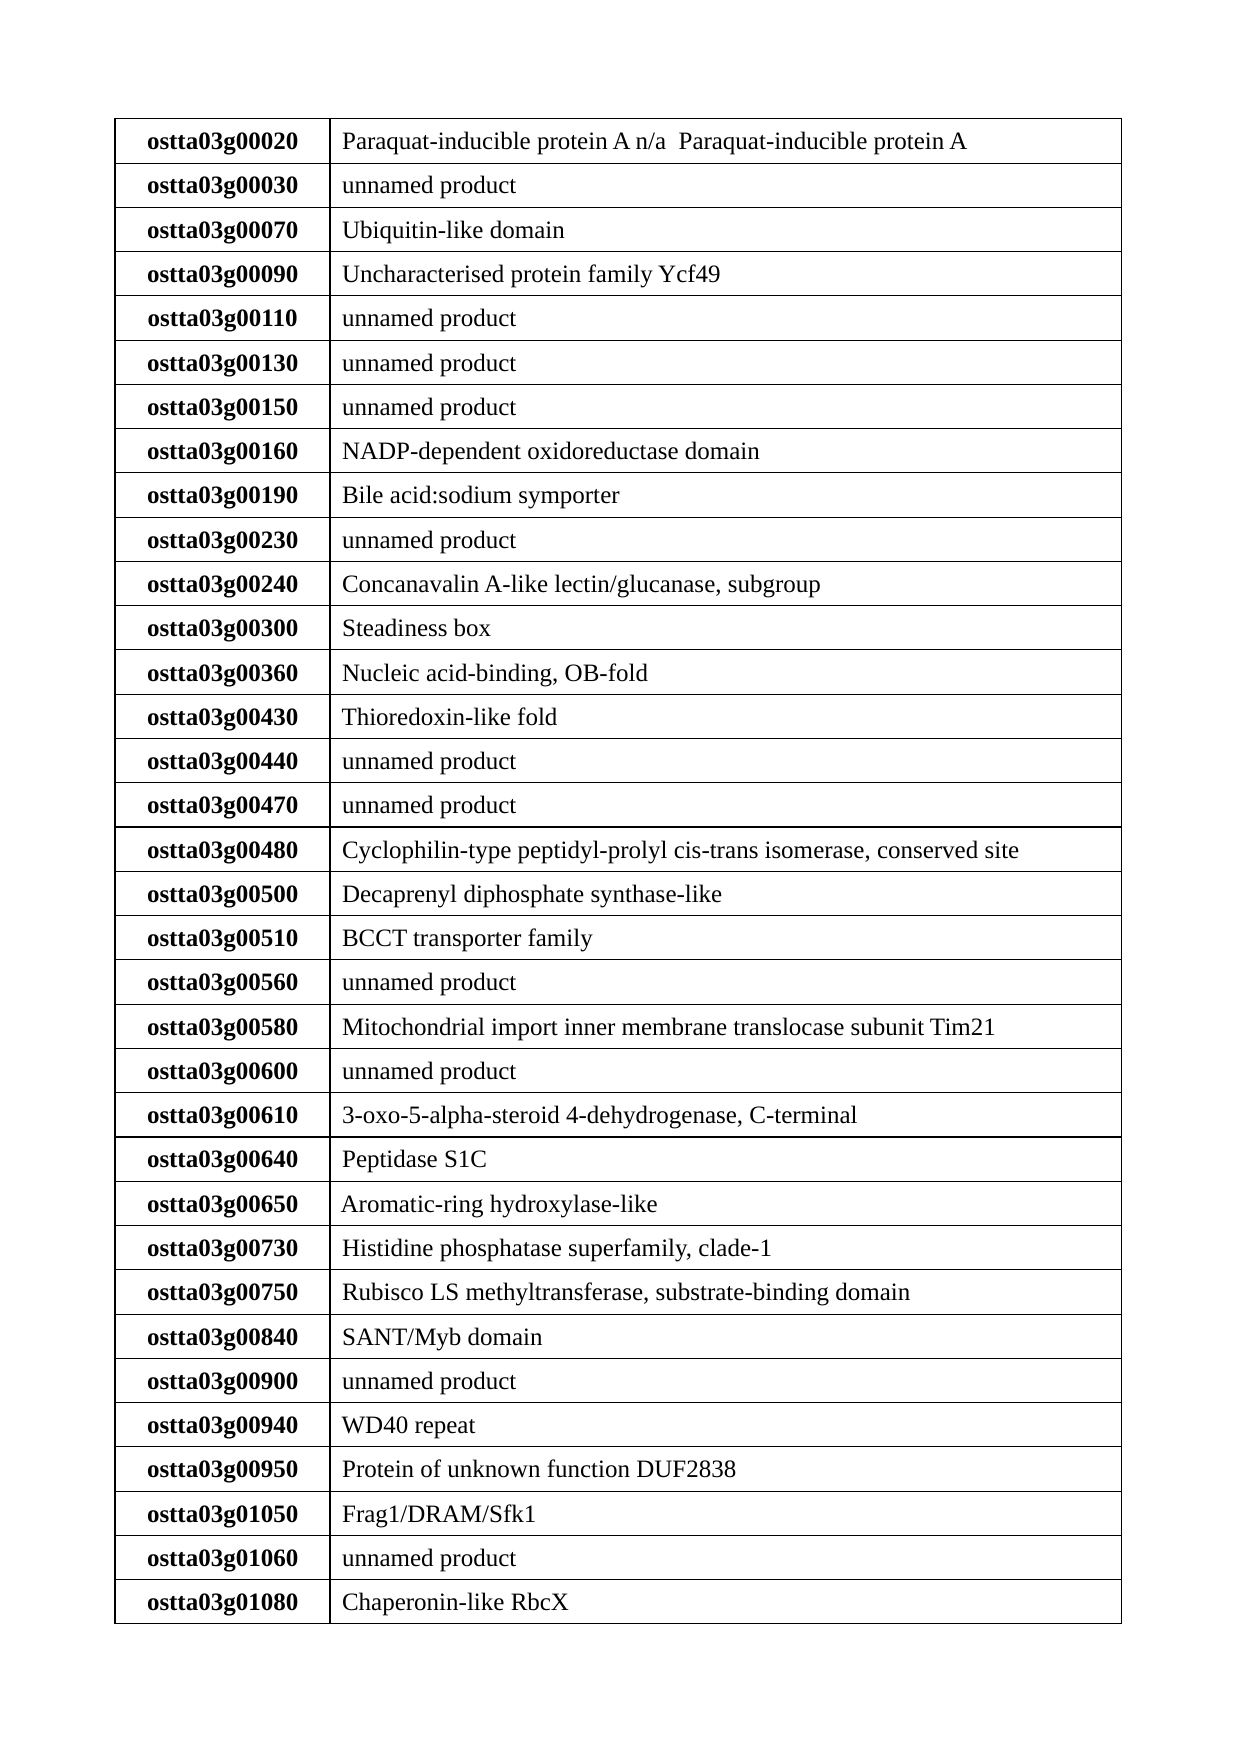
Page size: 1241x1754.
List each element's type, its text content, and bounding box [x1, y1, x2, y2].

table_cell Frag1/DRAM/Sfk1 [331, 1492, 1121, 1535]
table_cell unnamed product [331, 1049, 1121, 1092]
table_cell Cyclophilin-type peptidyl-prolyl cis-trans isomerase, conserved site [331, 828, 1121, 871]
table_cell [1122, 1269, 1240, 1313]
table_cell [1122, 1358, 1240, 1402]
table_cell unnamed product [331, 164, 1121, 207]
table_cell ostta03g00900 [116, 1359, 329, 1402]
table_cell [1122, 251, 1240, 295]
table_cell ostta03g00610 [116, 1093, 329, 1136]
table_cell ostta03g00090 [116, 252, 329, 295]
table_cell ostta03g00510 [116, 916, 329, 959]
table_cell Mitochondrial import inner membrane translocase subunit Tim21 [331, 1005, 1121, 1048]
table_cell unnamed product [331, 783, 1121, 826]
table_cell [1122, 561, 1240, 605]
table_cell BCCT transporter family [331, 916, 1121, 959]
table_cell ostta03g00130 [116, 341, 329, 384]
table_cell [1122, 1491, 1240, 1535]
table_cell Paraquat-inducible protein A n/a Paraquat-inducible protein A [331, 119, 1121, 162]
table_cell ostta03g00150 [116, 385, 329, 428]
table_cell [1122, 871, 1240, 915]
table_cell ostta03g00230 [116, 518, 329, 561]
table_cell Nucleic acid-binding, OB-fold [331, 650, 1121, 694]
table_cell ostta03g00430 [116, 695, 329, 738]
table_cell unnamed product [331, 341, 1121, 384]
table_cell [1122, 340, 1240, 384]
table_cell ostta03g00030 [116, 164, 329, 207]
table_cell unnamed product [331, 1359, 1121, 1402]
table_cell ostta03g00950 [116, 1447, 329, 1491]
table_cell ostta03g00110 [116, 296, 329, 339]
table_cell ostta03g00480 [116, 828, 329, 871]
table_cell [1122, 1136, 1240, 1181]
table_cell ostta03g00240 [116, 562, 329, 605]
table_cell ostta03g00560 [116, 960, 329, 1003]
table_cell ostta03g00160 [116, 429, 329, 472]
table_cell [1122, 207, 1240, 251]
table_cell ostta03g00940 [116, 1403, 329, 1446]
table_cell ostta03g00600 [116, 1049, 329, 1092]
table_cell Peptidase S1C [331, 1138, 1121, 1181]
table_cell ostta03g00840 [116, 1315, 329, 1358]
table_cell ostta03g00360 [116, 650, 329, 694]
table_cell unnamed product [331, 385, 1121, 428]
table_cell SANT/Myb domain [331, 1315, 1121, 1358]
table_cell [1122, 826, 1240, 871]
table_cell ostta03g01060 [116, 1536, 329, 1579]
table_cell [1122, 163, 1240, 207]
table_cell ostta03g00470 [116, 783, 329, 826]
table_cell ostta03g00640 [116, 1138, 329, 1181]
table_cell [1122, 384, 1240, 428]
table_cell [1122, 472, 1240, 517]
table_cell [1122, 1314, 1240, 1358]
table_cell Protein of unknown function DUF2838 [331, 1447, 1121, 1491]
table_cell [1122, 428, 1240, 472]
table_cell Chaperonin-like RbcX [331, 1580, 1121, 1623]
table_cell Thioredoxin-like fold [331, 695, 1121, 738]
table_cell ostta03g00750 [116, 1270, 329, 1313]
table_cell [1122, 694, 1240, 738]
table_cell ostta03g00440 [116, 739, 329, 782]
table_cell unnamed product [331, 296, 1121, 339]
table_cell [1122, 915, 1240, 959]
table_cell ostta03g00190 [116, 473, 329, 517]
table_cell Aromatic-ring hydroxylase-like [331, 1182, 1121, 1225]
table_cell [1122, 1535, 1240, 1579]
table_cell [1122, 1225, 1240, 1269]
table_cell unnamed product [331, 739, 1121, 782]
table_cell Histidine phosphatase superfamily, clade-1 [331, 1226, 1121, 1269]
table_cell Uncharacterised protein family Ycf49 [331, 252, 1121, 295]
table_cell [1122, 605, 1240, 649]
table_cell [1122, 118, 1240, 162]
table_cell [1122, 1402, 1240, 1446]
table_cell [1122, 1048, 1240, 1092]
table_cell Steadiness box [331, 606, 1121, 649]
table_cell ostta03g00580 [116, 1005, 329, 1048]
table_cell [1122, 295, 1240, 339]
table_cell WD40 repeat [331, 1403, 1121, 1446]
table_cell [1122, 517, 1240, 561]
table_cell [1122, 1004, 1240, 1048]
table_cell Concanavalin A-like lectin/glucanase, subgroup [331, 562, 1121, 605]
table_cell [1122, 1579, 1240, 1623]
table_cell ostta03g00300 [116, 606, 329, 649]
table_cell ostta03g00070 [116, 208, 329, 251]
table_cell [1122, 649, 1240, 694]
table_cell ostta03g00730 [116, 1226, 329, 1269]
table_cell [1122, 1092, 1240, 1136]
table_cell unnamed product [331, 1536, 1121, 1579]
table_cell ostta03g00650 [116, 1182, 329, 1225]
table_cell ostta03g00020 [116, 119, 329, 162]
table_cell ostta03g01050 [116, 1492, 329, 1535]
table_cell [1122, 1181, 1240, 1225]
table_cell [1122, 959, 1240, 1003]
table_cell 3-oxo-5-alpha-steroid 4-dehydrogenase, C-terminal [331, 1093, 1121, 1136]
table_cell ostta03g00500 [116, 872, 329, 915]
table_cell unnamed product [331, 518, 1121, 561]
table_cell Rubisco LS methyltransferase, substrate-binding domain [331, 1270, 1121, 1313]
table_cell ostta03g01080 [116, 1580, 329, 1623]
table_cell NADP-dependent oxidoreductase domain [331, 429, 1121, 472]
table_cell Bile acid:sodium symporter [331, 473, 1121, 517]
table_cell [1122, 782, 1240, 826]
table_cell unnamed product [331, 960, 1121, 1003]
table_cell [1122, 738, 1240, 782]
table_cell [1122, 1446, 1240, 1491]
table_cell Decaprenyl diphosphate synthase-like [331, 872, 1121, 915]
table_cell Ubiquitin-like domain [331, 208, 1121, 251]
